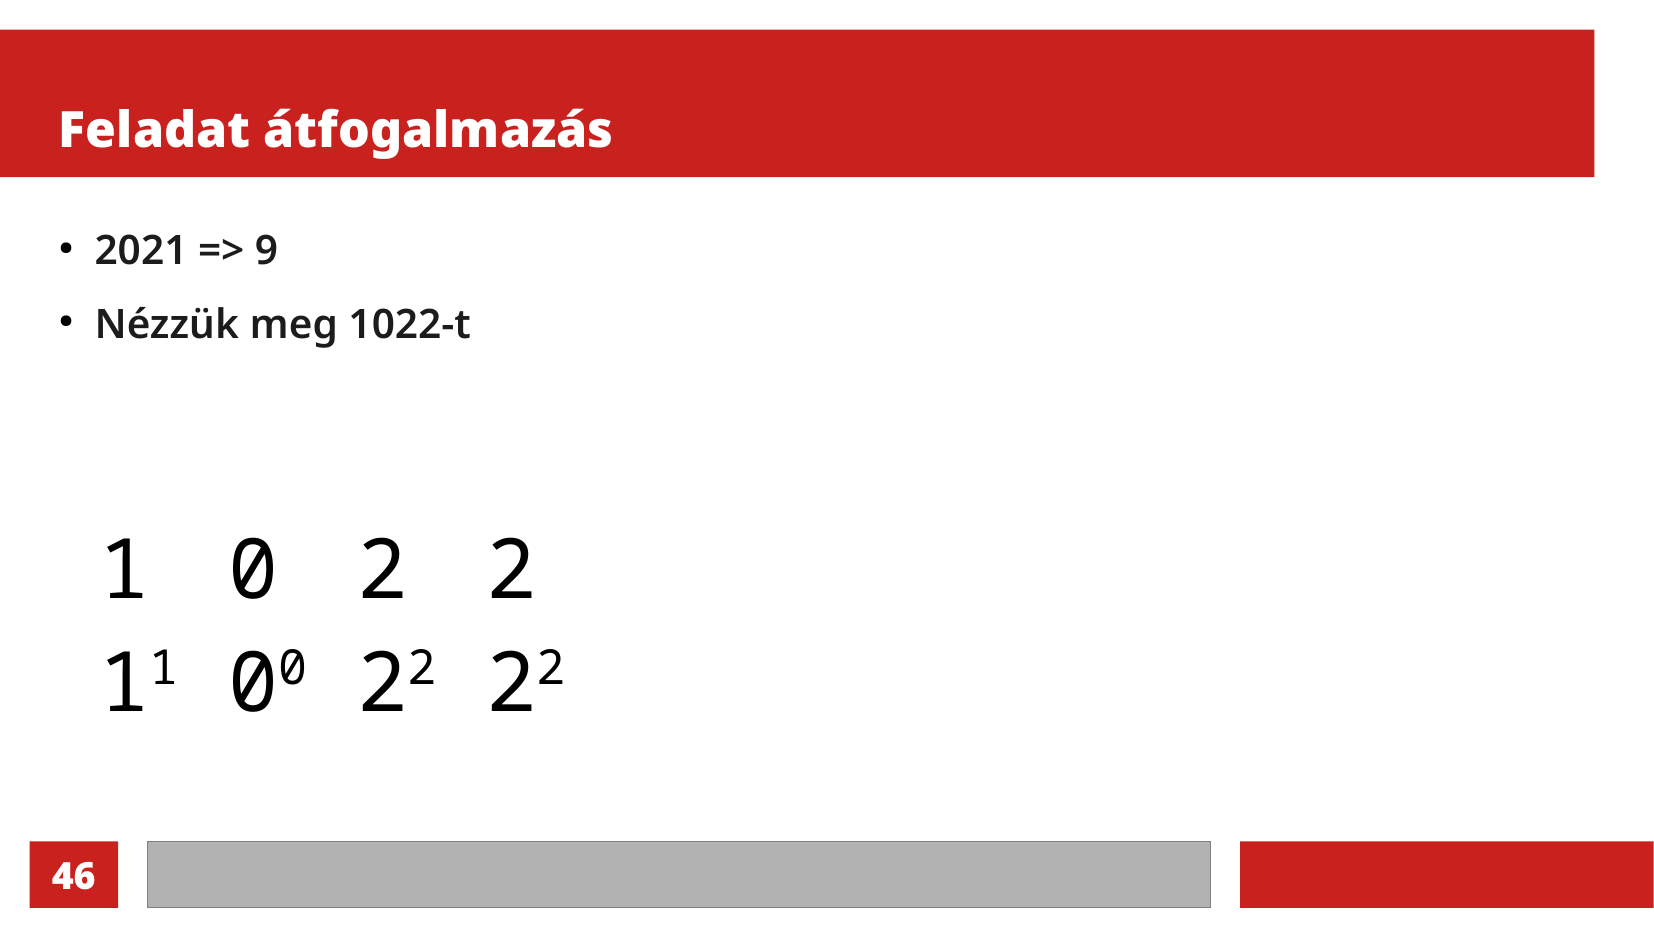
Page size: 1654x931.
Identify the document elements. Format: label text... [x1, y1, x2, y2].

title Feladat átfogalmazás [59, 44, 1595, 163]
text_box 1 0 2 2 11 00 22 22 [84, 501, 1414, 772]
list 2021 => 9 Nézzük meg 1022-t [59, 221, 1565, 768]
